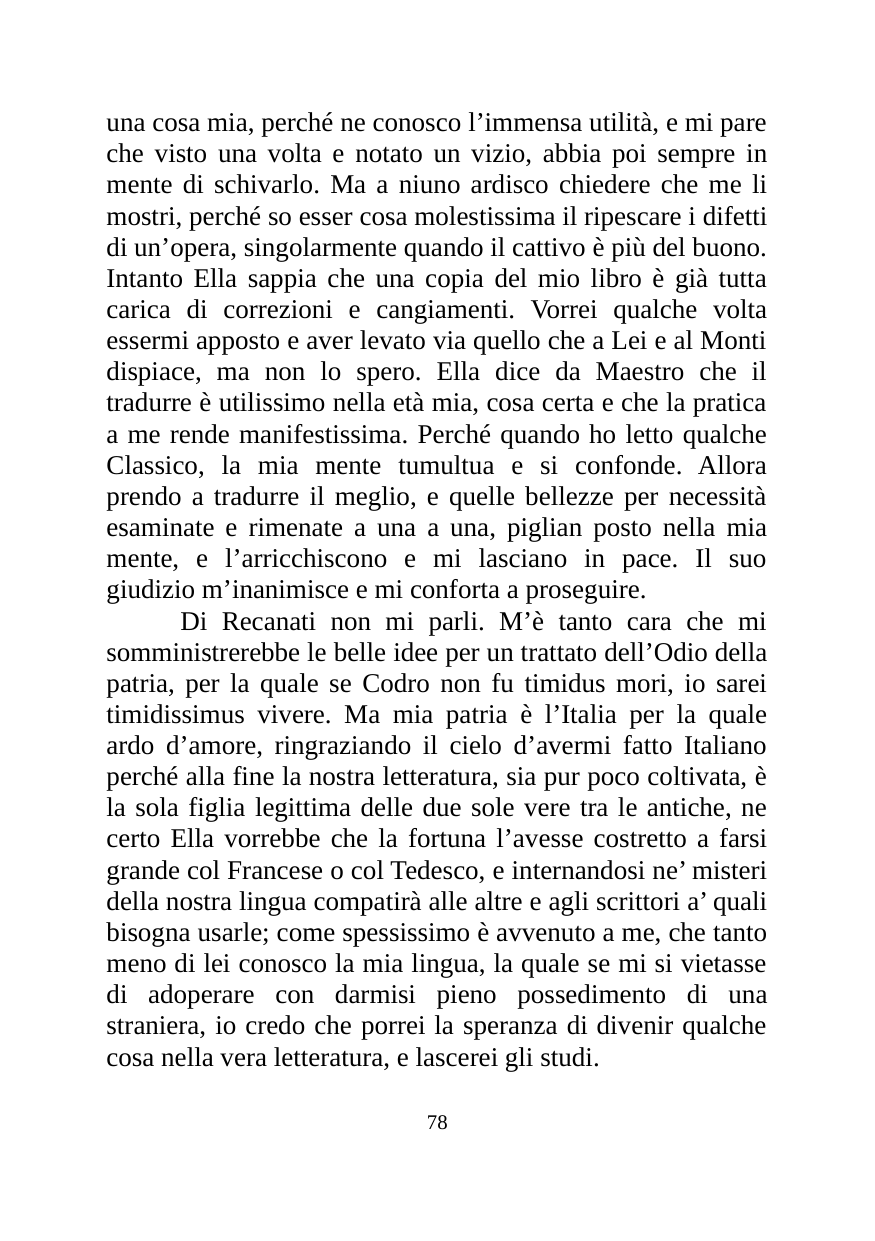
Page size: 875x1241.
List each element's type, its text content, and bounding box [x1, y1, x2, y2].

text una cosa mia, perché ne conosco l’immensa utilità, e mi pare che visto una volta e notato un vizio, abbia poi sempre in mente di schivarlo. Ma a niuno ardisco chiedere che me li mostri, perché so esser cosa molestissima il ripescare i difetti di un’opera, singolarmente quando il cattivo è più del buono. Intanto Ella sappia che una copia del mio libro è già tutta carica di correzioni e cangiamenti. Vorrei qualche volta essermi apposto e aver levato via quello che a Lei e al Monti dispiace, ma non lo spero. Ella dice da Maestro che il tradurre è utilissimo nella età mia, cosa certa e che la pratica a me rende manifestissima. Perché quando ho letto qualche Classico, la mia mente tumultua e si confonde. Allora prendo a tradurre il meglio, e quelle bellezze per necessità esaminate e rimenate a una a una, piglian posto nella mia mente, e l’arricchiscono e mi lasciano in pace. Il suo giudizio m’inanimisce e mi conforta a proseguire. [106, 106, 768, 604]
text Di Recanati non mi parli. M’è tanto cara che mi somministrerebbe le belle idee per un trattato dell’Odio della patria, per la quale se Codro non fu timidus mori, io sarei timidissimus vivere. Ma mia patria è l’Italia per la quale ardo d’amore, ringraziando il cielo d’avermi fatto Italiano perché alla fine la nostra letteratura, sia pur poco coltivata, è la sola figlia legittima delle due sole vere tra le antiche, ne certo Ella vorrebbe che la fortuna l’avesse costretto a farsi grande col Francese o col Tedesco, e internandosi ne’ misteri della nostra lingua compatirà alle altre e agli scrittori a’ quali bisogna usarle; come spessissimo è avvenuto a me, che tanto meno di lei conosco la mia lingua, la quale se mi si vietasse di adoperare con darmisi pieno possedimento di una straniera, io credo che porrei la speranza di divenir qualche cosa nella vera letteratura, e lascerei gli studi. [106, 604, 768, 1072]
